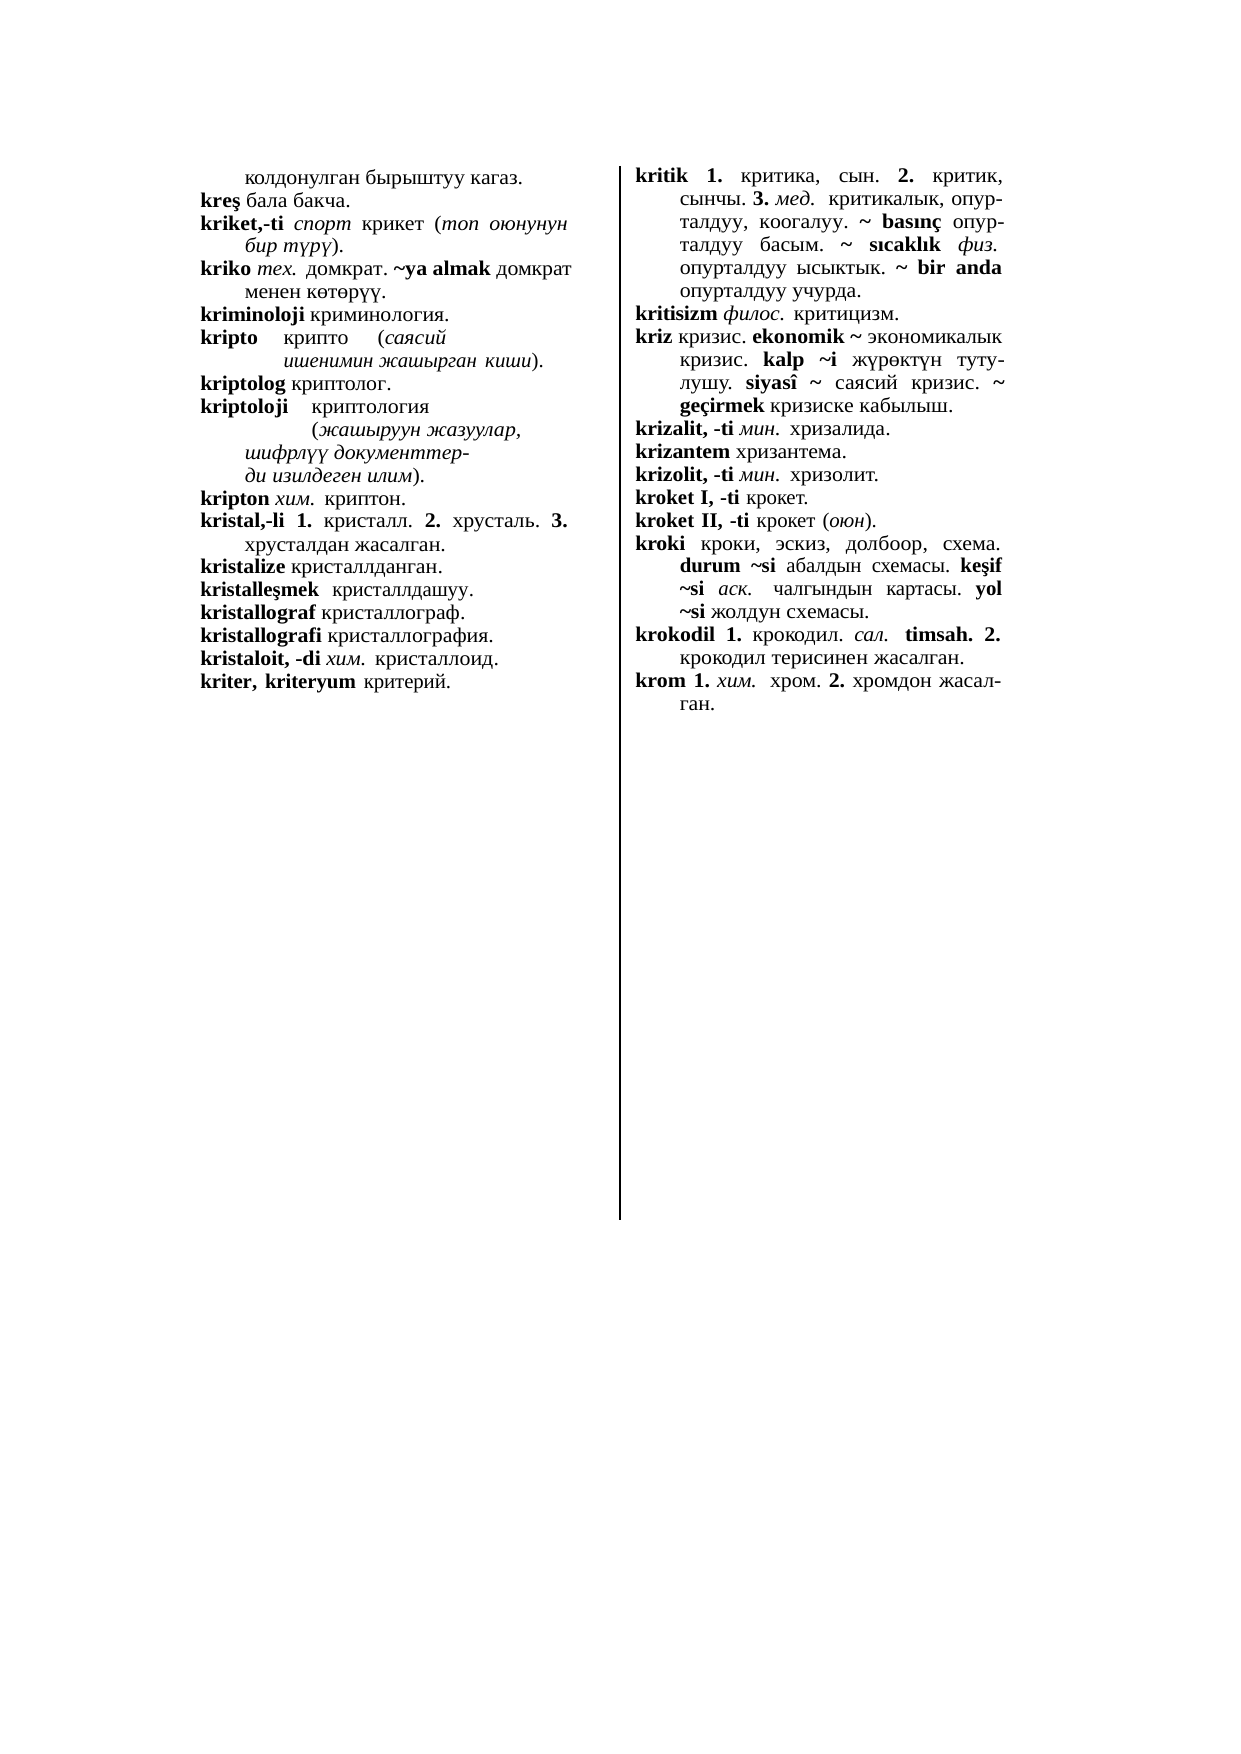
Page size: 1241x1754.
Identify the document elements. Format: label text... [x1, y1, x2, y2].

text кризис. kalp ~i жүрөктүн туту- лушу. siyasî ~ саясий кризис. ~ geçirmek кризиске кабылыш. [679, 348, 1005, 417]
text durum ~si абалдын схемасы. keşif [679, 554, 1065, 577]
text kriket,-ti спорт крикет (топ оюнунун [200, 212, 596, 234]
text крокодил терисинен жасалган. [679, 646, 1065, 669]
text kriptoloji криптология (жашыруун жазуулар, шифрлүү документтер- [200, 395, 549, 464]
text ~si аск. чалгындын картасы. yol [679, 577, 1059, 600]
text kroket II, -ti крокет (оюн). [635, 509, 1056, 532]
text krom 1. хим. хром. 2. хромдон жасал- [635, 669, 1065, 692]
text колдонулган бырыштуу кагаз. [244, 164, 600, 189]
text kriptolog криптолог. [200, 372, 597, 395]
text ди изилдеген илим). [244, 464, 606, 487]
text kripton хим. криптон. [200, 487, 597, 509]
text kriz кризис. ekonomik ~ экономикалык [635, 325, 1056, 348]
text krizalit, -ti мин. хризалида. krizantem хризантема. krizolit, -ti мин. хризолит. [635, 417, 913, 486]
text ган. [679, 692, 1065, 715]
text талдуу, коогалуу. ~ basınç опур- талдуу басым. ~ sıcaklık физ. опурталдуу ысыктык. ~ bir anda [679, 211, 1005, 279]
text kriko тех. домкрат. ~ya almak домкрат менен көтөрүү. [200, 257, 596, 303]
text хрусталдан жасалган. kristalize кристаллданган. kristalleşmek кристаллдашуу. [200, 533, 503, 601]
text kriminoloji криминология. [200, 303, 545, 326]
text krokodil 1. крокодил. сал. timsah. 2. [635, 623, 1004, 646]
text kripto крипто (саясий ишенимин жашырган киши). [200, 326, 545, 372]
text ~si жолдун схемасы. [679, 600, 1059, 623]
text kristal,-li 1. кристалл. 2. хрусталь. 3. [200, 509, 596, 532]
text kroki кроки, эскиз, долбоор, схема. [635, 532, 1056, 554]
text kritisizm филос. критицизм. [635, 302, 1056, 325]
text kroket I, -ti крокет. [635, 486, 1056, 509]
text kriter, kriteryum критерий. [200, 670, 596, 693]
text kreş бала бакча. [200, 189, 596, 212]
text kritik 1. критика, сын. 2. критик, сынчы. 3. мед. критикалык, опур- [635, 164, 1065, 210]
text kristallograf кристаллограф. kristallografi кристаллография. kristaloit, -di хим. кристаллоид. [200, 601, 554, 670]
text бир түрү). [244, 234, 600, 257]
text опурталдуу учурда. [679, 279, 1065, 302]
